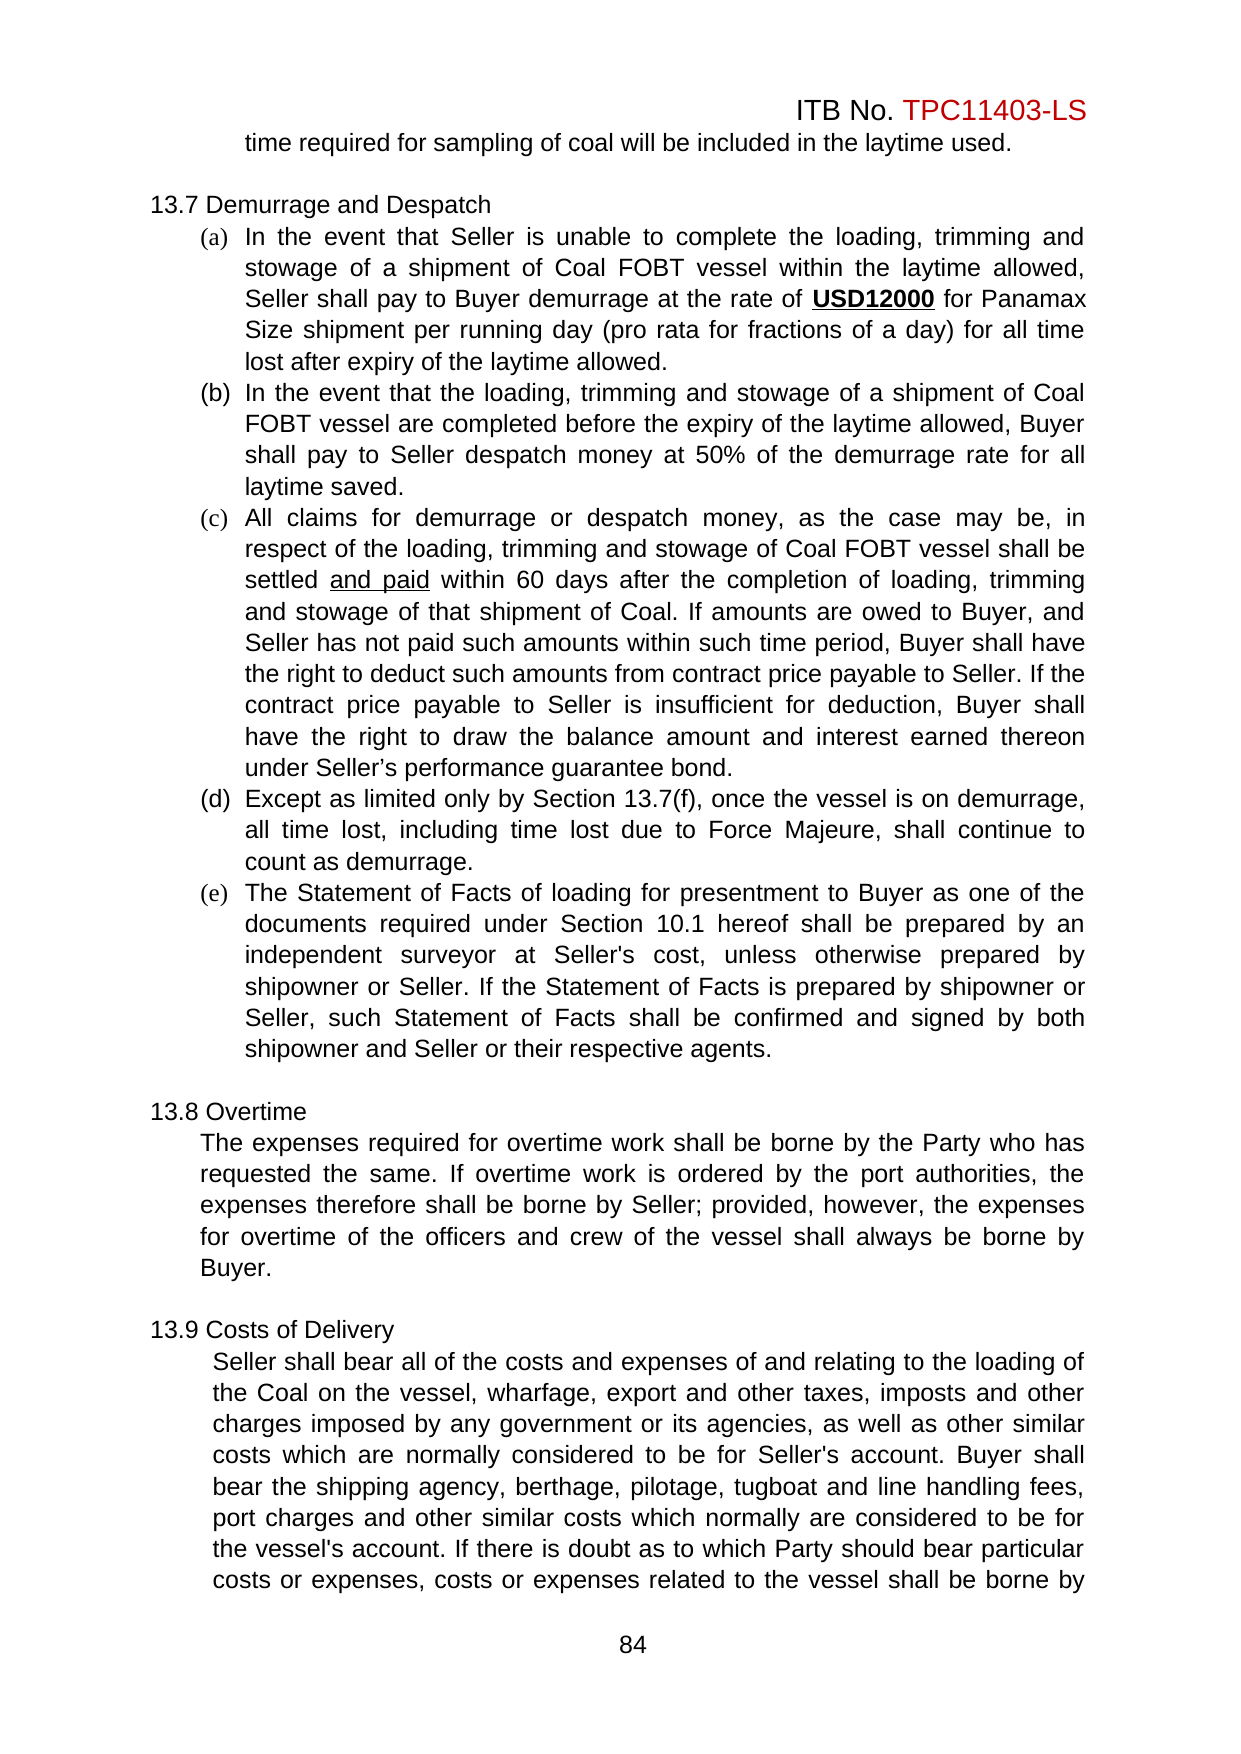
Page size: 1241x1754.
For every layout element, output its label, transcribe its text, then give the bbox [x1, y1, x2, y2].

list The Statement of Facts of loading for presentment to Buyer as one of the documents required under Section 10.1 hereof shall be prepared by an independent surveyor at Seller's cost, unless otherwise prepared by shipowner or Seller. If the Statement of Facts is prepared by shipowner or Seller, such Statement of Facts shall be confirmed and signed by both shipowner and Seller or their respective agents. [200, 876, 1087, 1064]
text 13.7 Demurrage and Despatch [150, 189, 1086, 220]
list time required for sampling of coal will be included in the laytime used. [200, 126, 1087, 157]
list In the event that Seller is unable to complete the loading, trimming and stowage of a shipment of Coal FOBT vessel within the laytime allowed, Seller shall pay to Buyer demurrage at the rate of USD12000 for Panamax Size shipment per running day (pro rata for fractions of a day) for all time lost after expiry of the laytime allowed. [200, 220, 1087, 376]
list Except as limited only by Section 13.7(f), once the vessel is on demurrage, all time lost, including time lost due to Force Majeure, shall continue to count as demurrage. [200, 782, 1087, 876]
text Seller shall bear all of the costs and expenses of and relating to the loading of the Coal on the vessel, wharfage, export and other taxes, imposts and other charges imposed by any government or its agencies, as well as other similar costs which are normally considered to be for Seller's account. Buyer shall bear the shipping agency, berthage, pilotage, tugboat and line handling fees, port charges and other similar costs which normally are considered to be for the vessel's account. If there is doubt as to which Party should bear particular costs or expenses, costs or expenses related to the vessel shall be borne by [212, 1345, 1086, 1595]
text The expenses required for overtime work shall be borne by the Party who has requested the same. If overtime work is ordered by the port authorities, the expenses therefore shall be borne by Seller; provided, however, the expenses for overtime of the officers and crew of the vessel shall always be borne by Buyer. [200, 1126, 1087, 1282]
text 13.8 Overtime [150, 1095, 1087, 1126]
list All claims for demurrage or despatch money, as the case may be, in respect of the loading, trimming and stowage of Coal FOBT vessel shall be settled and paid within 60 days after the completion of loading, trimming and stowage of that shipment of Coal. If amounts are owed to Buyer, and Seller has not paid such amounts within such time period, Buyer shall have the right to deduct such amounts from contract price payable to Seller. If the contract price payable to Seller is insufficient for deduction, Buyer shall have the right to draw the balance amount and interest earned thereon under Seller’s performance guarantee bond. [200, 501, 1087, 782]
list In the event that the loading, trimming and stowage of a shipment of Coal FOBT vessel are completed before the expiry of the laytime allowed, Buyer shall pay to Seller despatch money at 50% of the demurrage rate for all laytime saved. [200, 376, 1087, 501]
text 13.9 Costs of Delivery [150, 1314, 1086, 1345]
